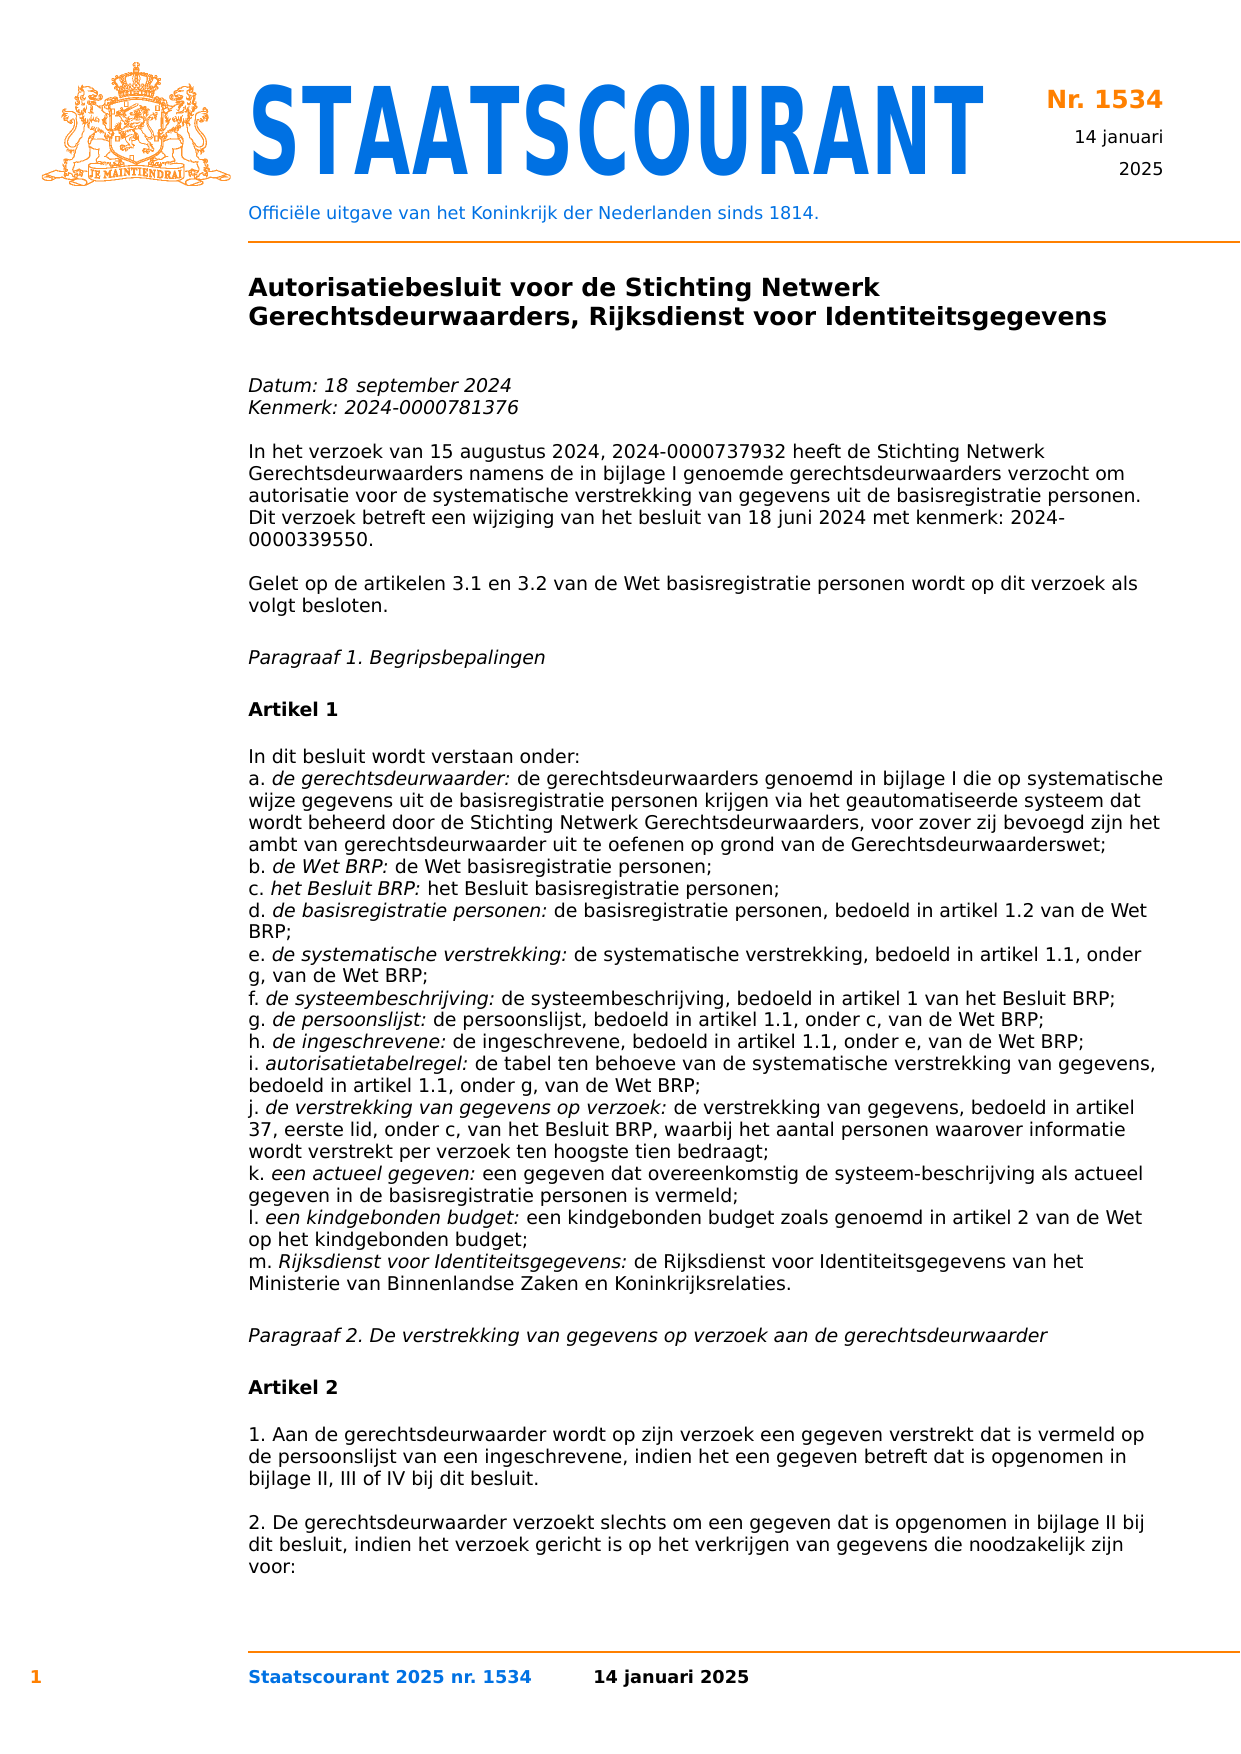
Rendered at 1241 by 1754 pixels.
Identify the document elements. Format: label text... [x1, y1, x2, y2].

text i. autorisatietabelregel: de tabel ten behoeve van de systematische verstrekking van gegevens, bedoeld in artikel 1.1, onder g, van de Wet BRP; [248, 1053, 1163, 1097]
subtitle Paragraaf 2. De verstrekking van gegevens op verzoek aan de gerechtsdeurwaarder [248, 1325, 1163, 1347]
table_header [25, 62, 248, 241]
subtitle Artikel 1 [248, 699, 1163, 721]
text e. de systematische verstrekking: de systematische verstrekking, bedoeld in artikel 1.1, onder g, van de Wet BRP; [248, 943, 1163, 987]
text m. Rijksdienst voor Identiteitsgegevens: de Rijksdienst voor Identiteitsgegevens van het Ministerie van Binnenlandse Zaken en Koninkrijksrelaties. [248, 1251, 1163, 1295]
table_cell 2025 [998, 153, 1240, 203]
text Gelet op de artikelen 3.1 en 3.2 van de Wet basisregistratie personen wordt op dit verzoek als volgt besloten. [248, 573, 1163, 617]
text Kenmerk: 2024-0000781376 [248, 397, 1163, 419]
table_header Nr. 1534 [998, 62, 1240, 121]
text 2. De gerechtsdeurwaarder verzoekt slechts om een gegeven dat is opgenomen in bijlage II bij dit besluit, indien het verzoek gericht is op het verkrijgen van gegevens die noodzakelijk zijn voor: [248, 1512, 1163, 1578]
picture [41, 62, 231, 186]
text a. de gerechtsdeurwaarder: de gerechtsdeurwaarders genoemd in bijlage I die op systematische wijze gegevens uit de basisregistratie personen krijgen via het geautomatiseerde systeem dat wordt beheerd door de Stichting Netwerk Gerechtsdeurwaarders, voor zover zij bevoegd zijn het ambt van gerechtsdeurwaarder uit te oefenen op grond van de Gerechtsdeurwaarderswet; [248, 768, 1163, 856]
table_cell 14 januari [998, 121, 1240, 153]
text b. de Wet BRP: de Wet basisregistratie personen; [248, 856, 1163, 877]
text f. de systeembeschrijving: de systeembeschrijving, bedoeld in artikel 1 van het Besluit BRP; [248, 987, 1163, 1009]
text In dit besluit wordt verstaan onder: [248, 746, 1163, 768]
text g. de persoonslijst: de persoonslijst, bedoeld in artikel 1.1, onder c, van de Wet BRP; [248, 1009, 1163, 1031]
text Datum: 18 september 2024 [248, 375, 1163, 397]
text c. het Besluit BRP: het Besluit basisregistratie personen; [248, 877, 1163, 899]
subtitle Autorisatiebesluit voor de Stichting Netwerk Gerechtsdeurwaarders, Rijksdienst voor Identiteitsgegevens [248, 273, 1163, 331]
text In het verzoek van 15 augustus 2024, 2024-0000737932 heeft de Stichting Netwerk Gerechtsdeurwaarders namens de in bijlage I genoemde gerechtsdeurwaarders verzocht om autorisatie voor de systematische verstrekking van gegevens uit de basisregistratie personen. Dit verzoek betreft een wijziging van het besluit van 18 juni 2024 met kenmerk: 2024-0000339550. [248, 441, 1163, 551]
text l. een kindgebonden budget: een kindgebonden budget zoals genoemd in artikel 2 van de Wet op het kindgebonden budget; [248, 1207, 1163, 1251]
subtitle Paragraaf 1. Begripsbepalingen [248, 647, 1163, 669]
text k. een actueel gegeven: een gegeven dat overeenkomstig de systeem-beschrijving als actueel gegeven in de basisregistratie personen is vermeld; [248, 1163, 1163, 1207]
text 1. Aan de gerechtsdeurwaarder wordt op zijn verzoek een gegeven verstrekt dat is vermeld op de persoonslijst van een ingeschrevene, indien het een gegeven betreft dat is opgenomen in bijlage II, III of IV bij dit besluit. [248, 1424, 1163, 1490]
table_cell Officiële uitgave van het Koninkrijk der Nederlanden sinds 1814. [248, 203, 1240, 241]
subtitle Artikel 2 [248, 1377, 1163, 1399]
text d. de basisregistratie personen: de basisregistratie personen, bedoeld in artikel 1.2 van de Wet BRP; [248, 899, 1163, 943]
table_header STAATSCOURANT [248, 62, 998, 203]
text h. de ingeschrevene: de ingeschrevene, bedoeld in artikel 1.1, onder e, van de Wet BRP; [248, 1031, 1163, 1053]
text j. de verstrekking van gegevens op verzoek: de verstrekking van gegevens, bedoeld in artikel 37, eerste lid, onder c, van het Besluit BRP, waarbij het aantal personen waarover informatie wordt verstrekt per verzoek ten hoogste tien bedraagt; [248, 1097, 1163, 1163]
